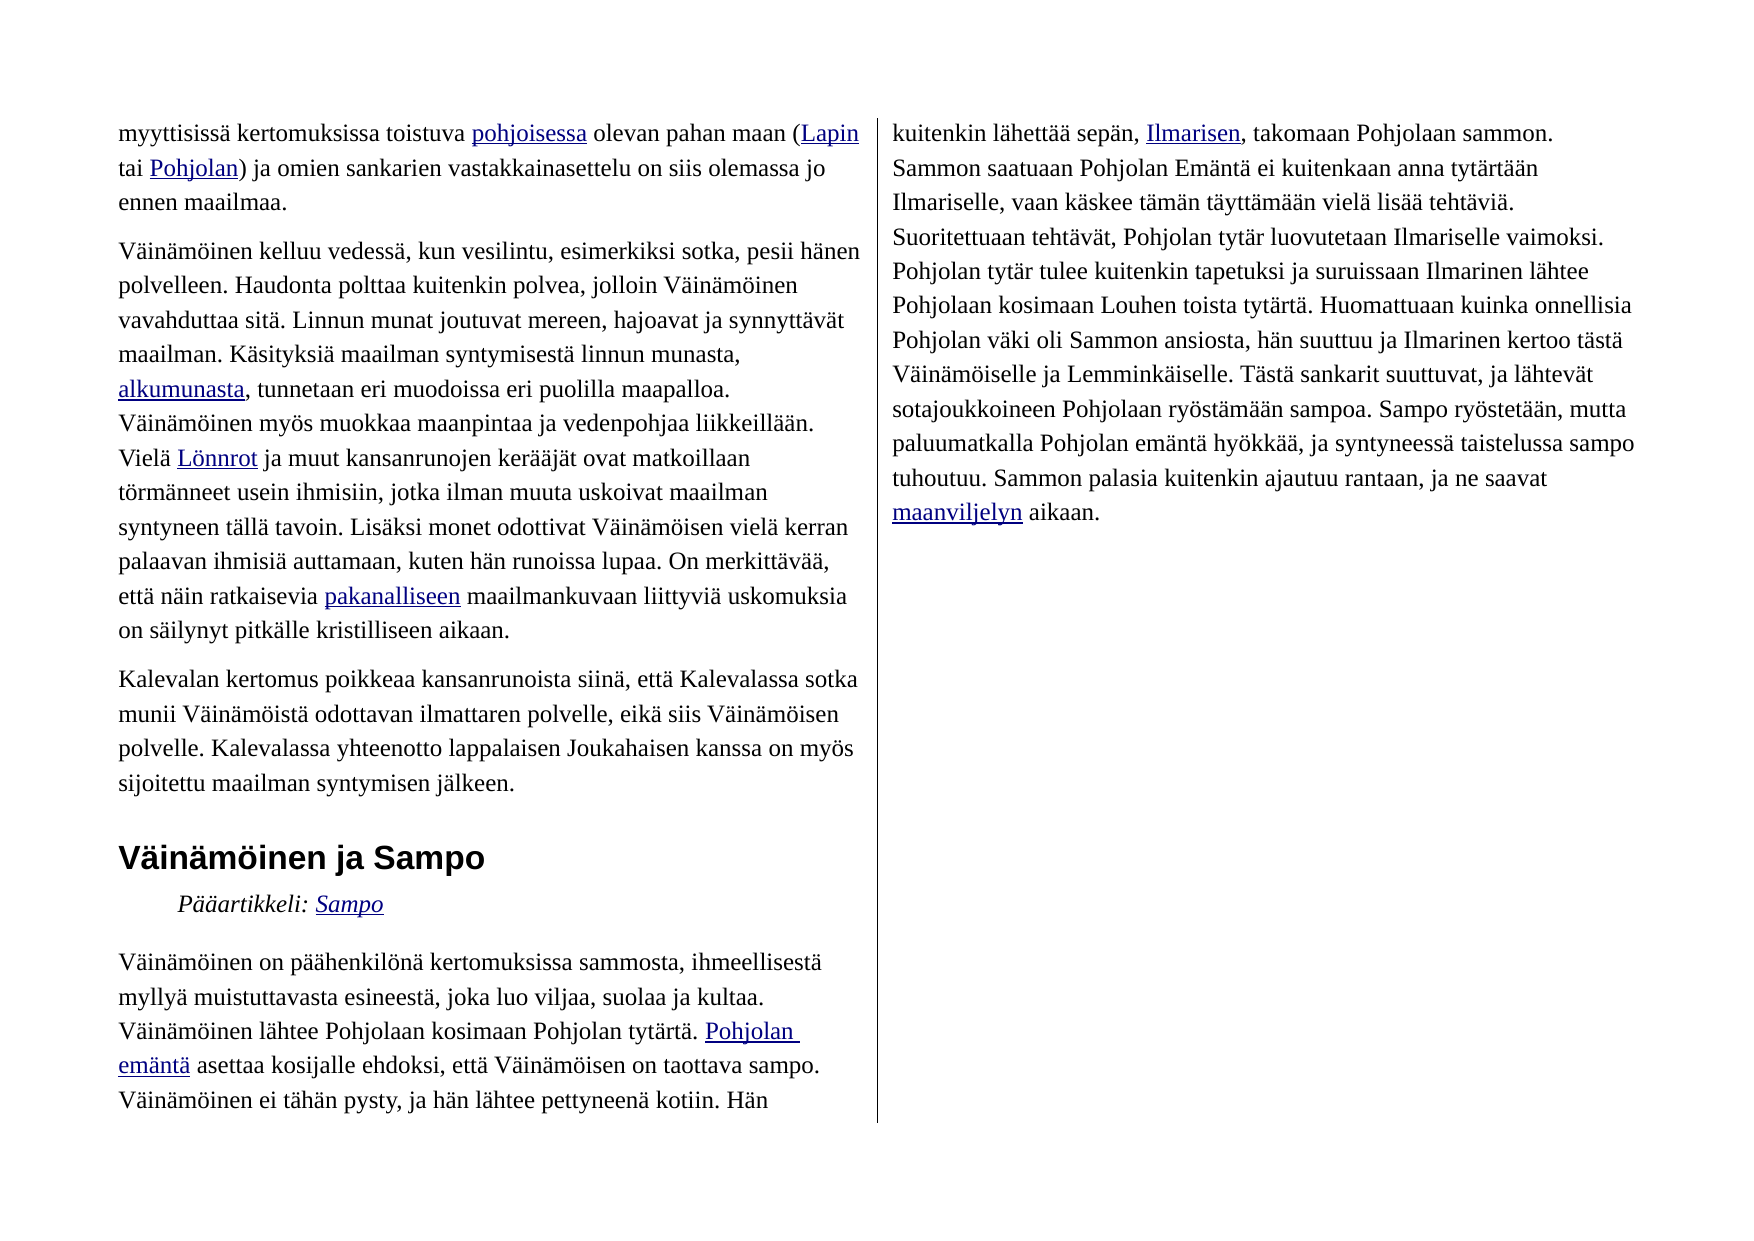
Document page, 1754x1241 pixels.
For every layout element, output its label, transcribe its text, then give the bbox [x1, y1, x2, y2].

text myyttisissä kertomuksissa toistuva pohjoisessa olevan pahan maan (Lapin tai Pohjolan) ja omien sankarien vastakkainasettelu on siis olemassa jo ennen maailmaa. [118, 118, 862, 216]
text kuitenkin lähettää sepän, Ilmarisen, takomaan Pohjolaan sammon. Sammon saatuaan Pohjolan Emäntä ei kuitenkaan anna tytärtään Ilmariselle, vaan käskee tämän täyttämään vielä lisää tehtäviä. Suoritettuaan tehtävät, Pohjolan tytär luovutetaan Ilmariselle vaimoksi. Pohjolan tytär tulee kuitenkin tapetuksi ja suruissaan Ilmarinen lähtee Pohjolaan kosimaan Louhen toista tytärtä. Huomattuaan kuinka onnellisia Pohjolan väki oli Sammon ansiosta, hän suuttuu ja Ilmarinen kertoo tästä Väinämöiselle ja Lemminkäiselle. Tästä sankarit suuttuvat, ja lähtevät sotajoukkoineen Pohjolaan ryöstämään sampoa. Sampo ryöstetään, mutta paluumatkalla Pohjolan emäntä hyökkää, ja syntyneessä taistelussa sampo tuhoutuu. Sammon palasia kuitenkin ajautuu rantaan, ja ne saavat maanviljelyn aikaan. [892, 118, 1636, 526]
list Pääartikkeli: Sampo [177, 889, 862, 918]
text Väinämöinen on päähenkilönä kertomuksissa sammosta, ihmeellisestä myllyä muistuttavasta esineestä, joka luo viljaa, suolaa ja kultaa. Väinämöinen lähtee Pohjolaan kosimaan Pohjolan tytärtä. Pohjolan emäntä asettaa kosijalle ehdoksi, että Väinämöisen on taottava sampo. Väinämöinen ei tähän pysty, ja hän lähtee pettyneenä kotiin. Hän [118, 947, 862, 1114]
text Kalevalan kertomus poikkeaa kansanrunoista siinä, että Kalevalassa sotka munii Väinämöistä odottavan ilmattaren polvelle, eikä siis Väinämöisen polvelle. Kalevalassa yhteenotto lappalaisen Joukahaisen kanssa on myös sijoitettu maailman syntymisen jälkeen. [118, 664, 862, 797]
subtitle Väinämöinen ja Sampo [118, 838, 862, 876]
text Väinämöinen kelluu vedessä, kun vesilintu, esimerkiksi sotka, pesii hänen polvelleen. Haudonta polttaa kuitenkin polvea, jolloin Väinämöinen vavahduttaa sitä. Linnun munat joutuvat mereen, hajoavat ja synnyttävät maailman. Käsityksiä maailman syntymisestä linnun munasta, alkumunasta, tunnetaan eri muodoissa eri puolilla maapalloa. Väinämöinen myös muokkaa maanpintaa ja vedenpohjaa liikkeillään. Vielä Lönnrot ja muut kansanrunojen kerääjät ovat matkoillaan törmänneet usein ihmisiin, jotka ilman muuta uskoivat maailman syntyneen tällä tavoin. Lisäksi monet odottivat Väinämöisen vielä kerran palaavan ihmisiä auttamaan, kuten hän runoissa lupaa. On merkittävää, että näin ratkaisevia pakanalliseen maailmankuvaan liittyviä uskomuksia on säilynyt pitkälle kristilliseen aikaan. [118, 236, 862, 644]
